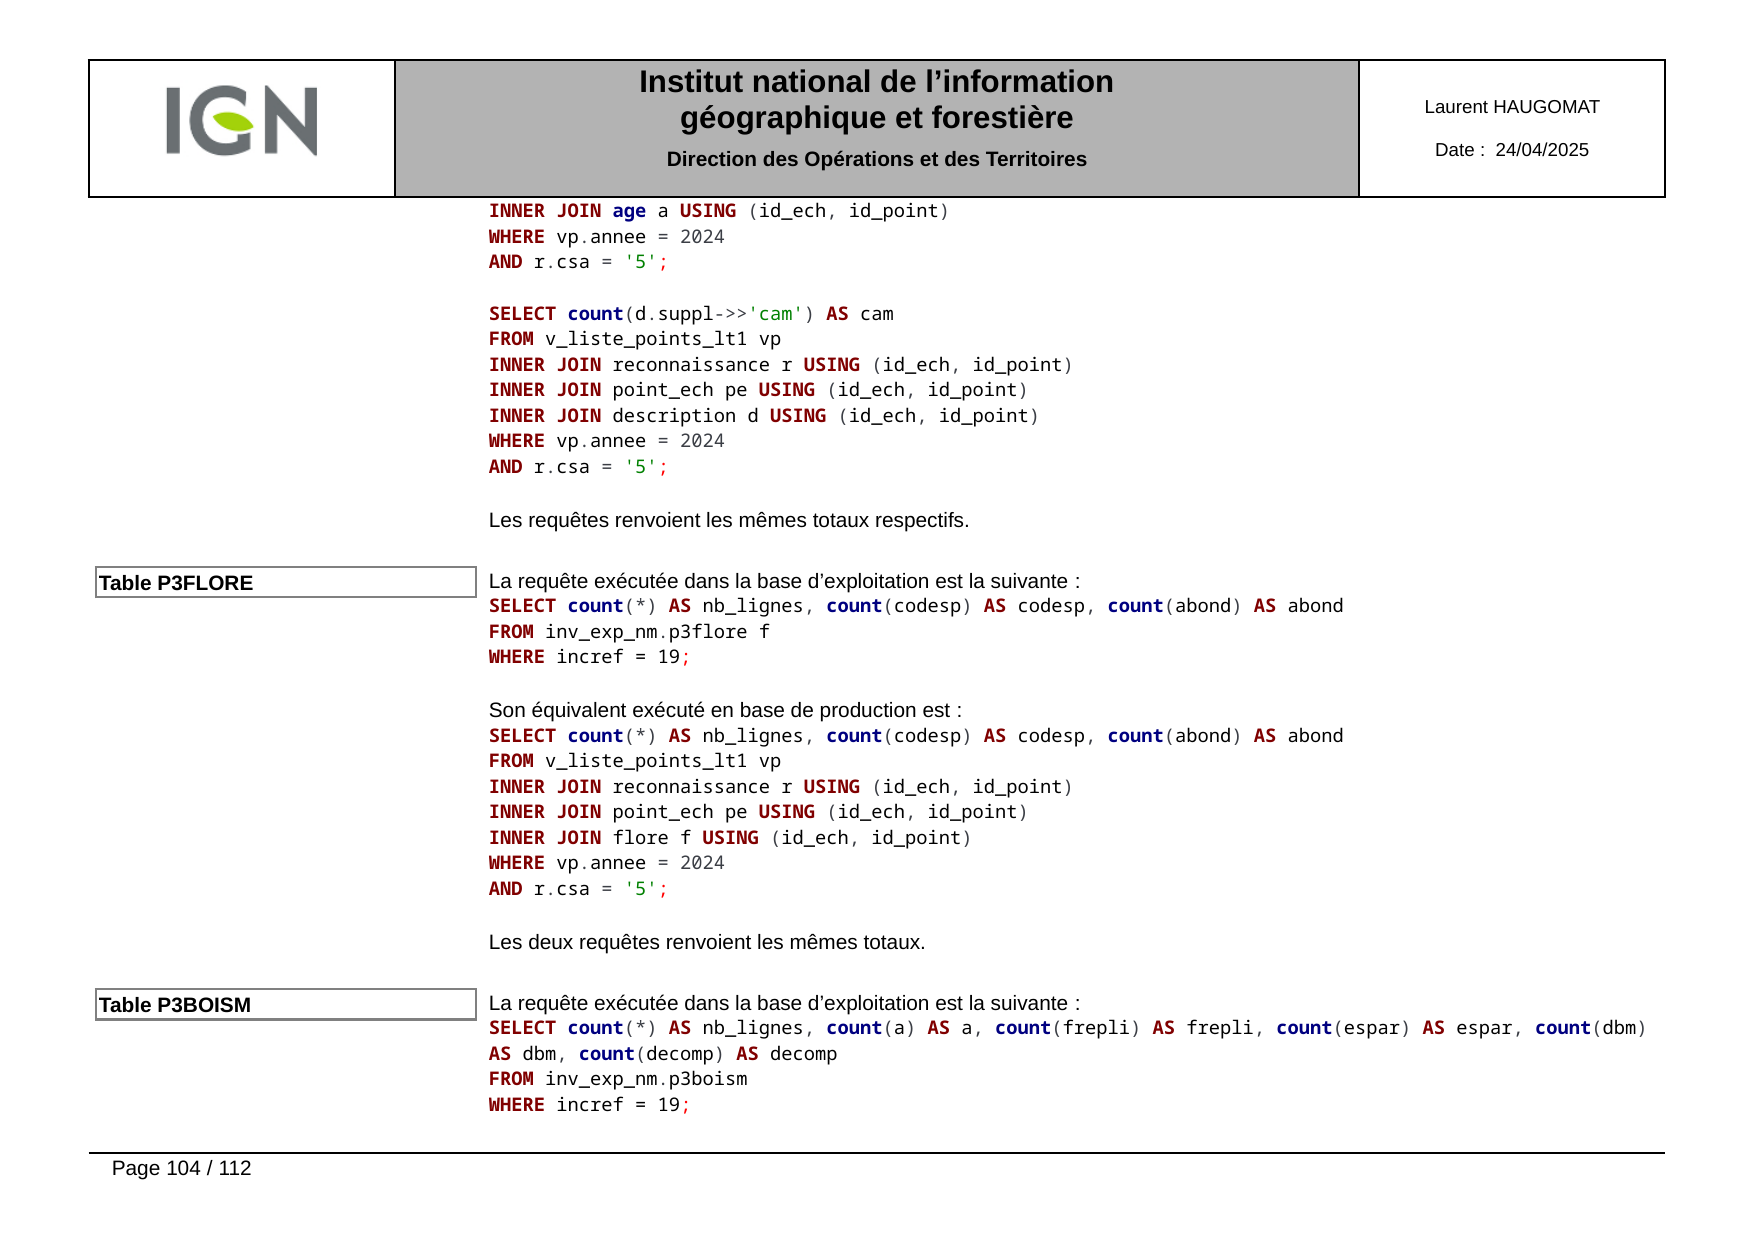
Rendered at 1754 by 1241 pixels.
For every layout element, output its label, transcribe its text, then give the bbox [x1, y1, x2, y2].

table_cell Table P3BOISM [89, 987, 483, 1148]
table_cell [89, 198, 483, 565]
table_cell Table P3FLORE [89, 565, 483, 987]
table_cell La requête exécutée dans la base d’exploitation est la suivante : SELECT count(*) AS nb_lignes, count(a) AS a, count(frepli) AS frepli, count(espar) AS espar, count(dbm) AS dbm, count(decomp) AS decomp FROM inv_exp_nm.p3boism WHERE incref = 19; [483, 987, 1665, 1148]
table_cell La requête exécutée dans la base d’exploitation est la suivante : SELECT count(*) AS nb_lignes, count(codesp) AS codesp, count(abond) AS abond FROM inv_exp_nm.p3flore f WHERE incref = 19; Son équivalent exécuté en base de production est : SELECT count(*) AS nb_lignes, count(codesp) AS codesp, count(abond) AS abond FROM v_liste_points_lt1 vp INNER JOIN reconnaissance r USING (id_ech, id_point) INNER JOIN point_ech pe USING (id_ech, id_point) INNER JOIN flore f USING (id_ech, id_point) WHERE vp.annee = 2024 AND r.csa = '5'; Les deux requêtes renvoient les mêmes totaux. [483, 565, 1665, 987]
picture [141, 62, 343, 180]
table_cell INNER JOIN age a USING (id_ech, id_point) WHERE vp.annee = 2024 AND r.csa = '5'; SELECT count(d.suppl->>'cam') AS cam FROM v_liste_points_lt1 vp INNER JOIN reconnaissance r USING (id_ech, id_point) INNER JOIN point_ech pe USING (id_ech, id_point) INNER JOIN description d USING (id_ech, id_point) WHERE vp.annee = 2024 AND r.csa = '5'; Les requêtes renvoient les mêmes totaux respectifs. [483, 198, 1665, 565]
